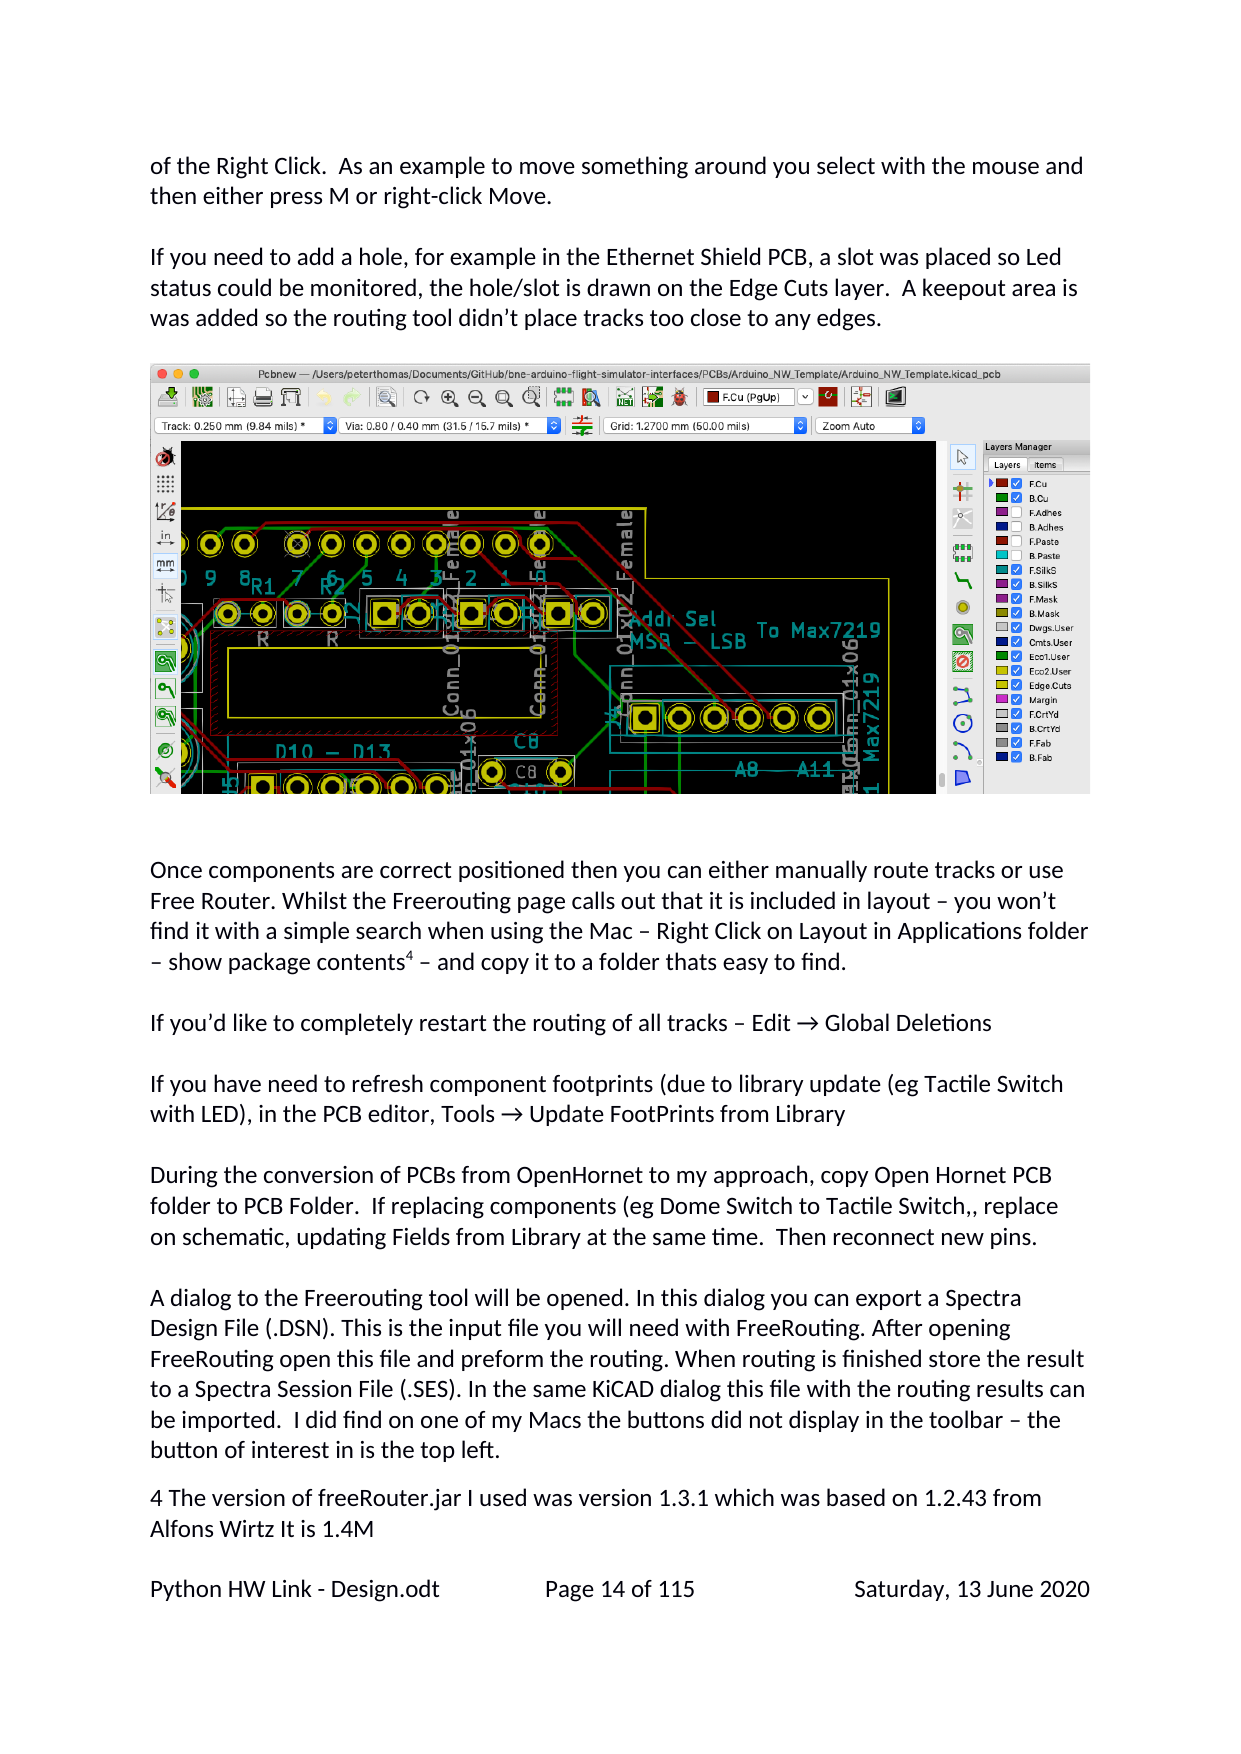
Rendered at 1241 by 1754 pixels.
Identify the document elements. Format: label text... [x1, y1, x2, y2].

picture [150, 363, 1091, 794]
text The version of freeRouter.jar I used was version 1.3.1 which was based on 1.2.43 from Alfons Wirtz It is 1.4M [150, 1482, 1090, 1543]
text A dialog to the Freerouting tool will be opened. In this dialog you can export a Spectra Design File (.DSN). This is the input file you will need with FreeRouting. After opening FreeRouting open this file and preform the routing. When routing is finished store the result to a Spectra Session File (.SES). In the same KiCAD dialog this file with the routing results can be imported. I did find on one of my Macs the buttons did not display in the toolbar – the button of interest in is the top left. [150, 1282, 1090, 1465]
text If you need to add a hole, for example in the Ethernet Shield PCB, a slot was placed so Led status could be monitored, the hole/slot is drawn on the Edge Cuts layer. A keepout area is was added so the routing tool didn’t place tracks too close to any edges. [150, 242, 1090, 333]
text During the conversion of PCBs from OpenHornet to my approach, copy Open Hornet PCB folder to PCB Folder. If replacing components (eg Dome Switch to Tactile Switch,, replace on schematic, updating Fields from Library at the same time. Then reconnect new pins. [150, 1160, 1090, 1251]
text Once components are correct positioned then you can either manually route tracks or use Free Router. Whilst the Freerouting page calls out that it is included in layout – you won’t find it with a simple search when using the Mac – Right Click on Layout in Applications folder – show package contents – and copy it to a folder thats easy to find. [150, 854, 1090, 977]
text If you have need to refresh component footprints (due to library update (eg Tactile Switch with LED), in the PCB editor, Tools → Update FootPrints from Library [150, 1068, 1090, 1129]
text If you’d like to completely restart the routing of all tracks – Edit → Global Deletions [150, 1007, 1090, 1038]
text of the Right Click. As an example to move something around you select with the mouse and then either press M or right-click Move. [150, 150, 1090, 211]
